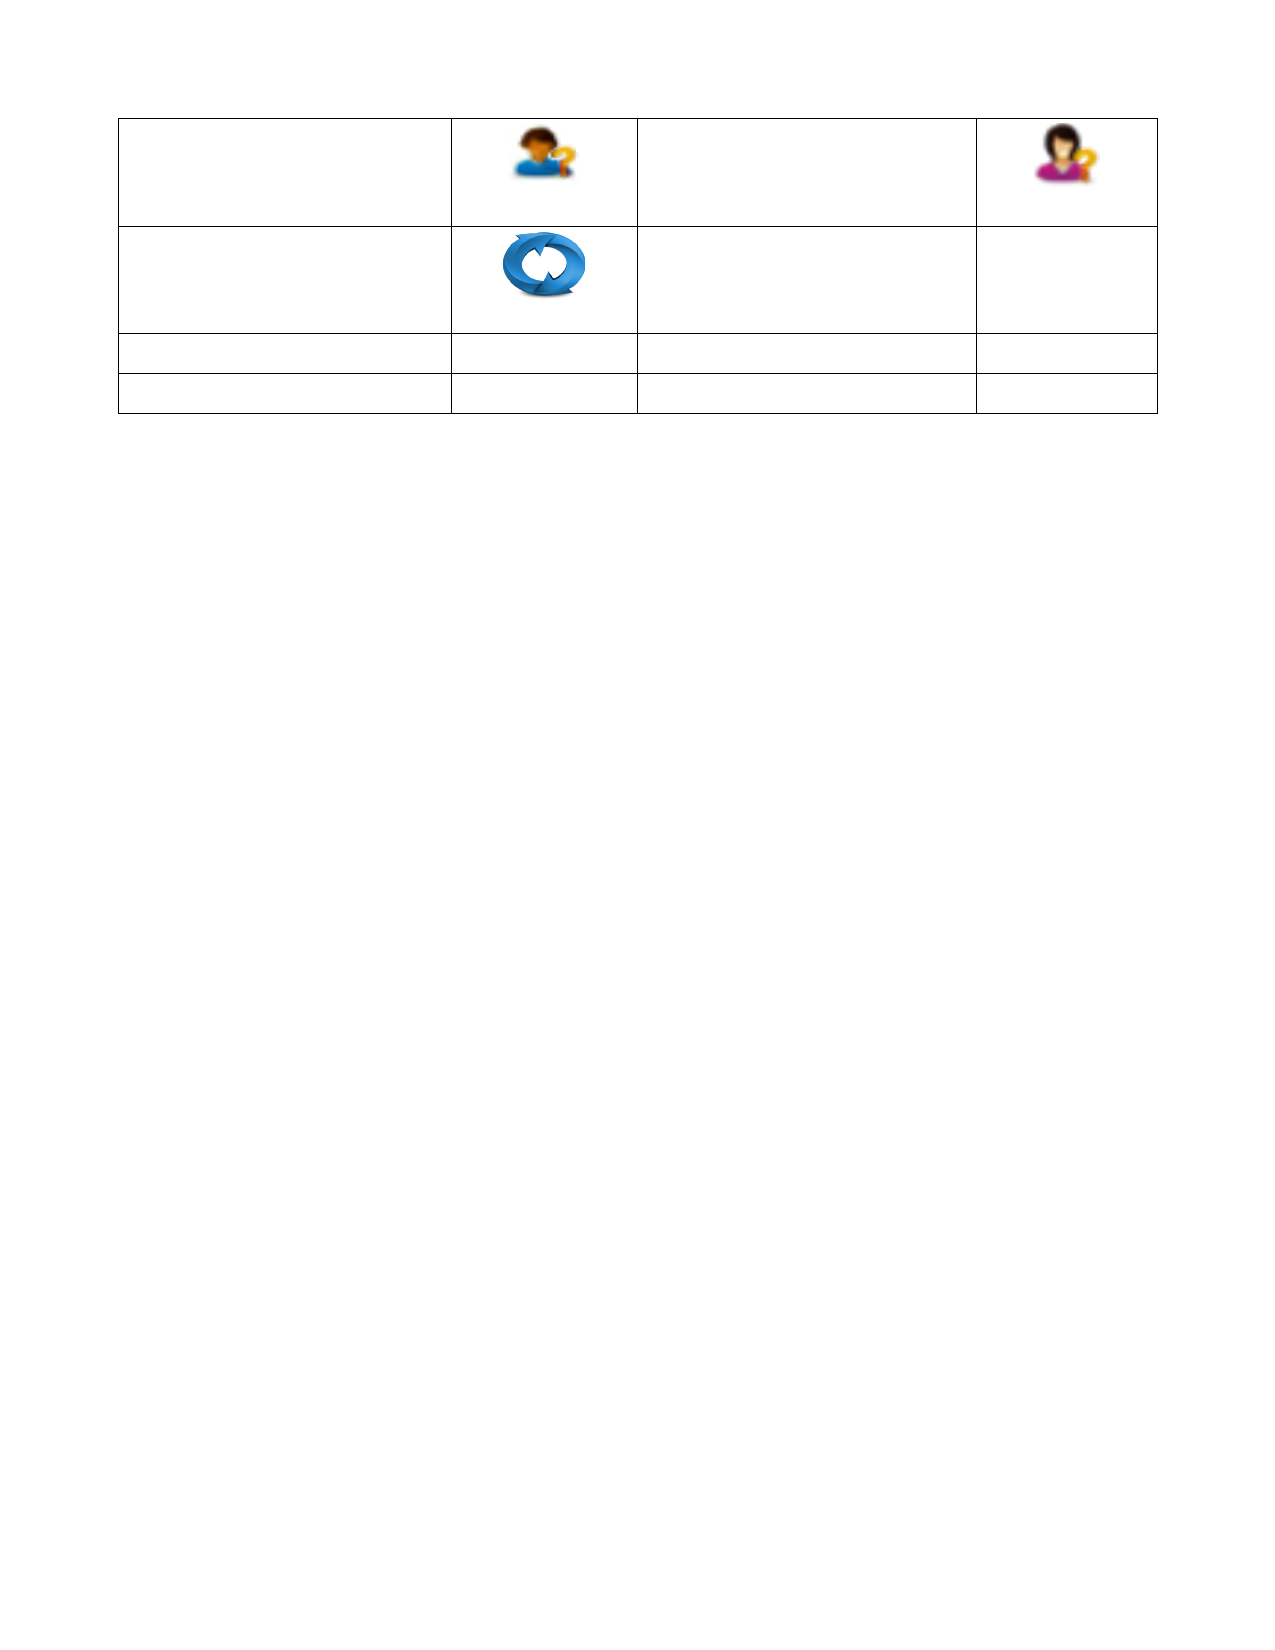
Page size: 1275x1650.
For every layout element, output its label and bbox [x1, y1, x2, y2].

picture [502, 232, 586, 299]
table_cell [638, 119, 976, 226]
table_cell [452, 374, 637, 413]
picture [507, 123, 582, 186]
table_cell [119, 334, 451, 373]
table_cell [977, 119, 1157, 226]
table_cell [977, 227, 1157, 333]
table_cell [977, 374, 1157, 413]
table_cell [452, 227, 637, 333]
table_cell [638, 334, 976, 373]
table_cell [638, 374, 976, 413]
table_cell [452, 334, 637, 373]
table_cell [977, 334, 1157, 373]
picture [1030, 123, 1103, 192]
table_cell [452, 119, 637, 226]
table_cell [119, 374, 451, 413]
table_cell [638, 227, 976, 333]
table_cell [119, 119, 451, 226]
table_cell [119, 227, 451, 333]
